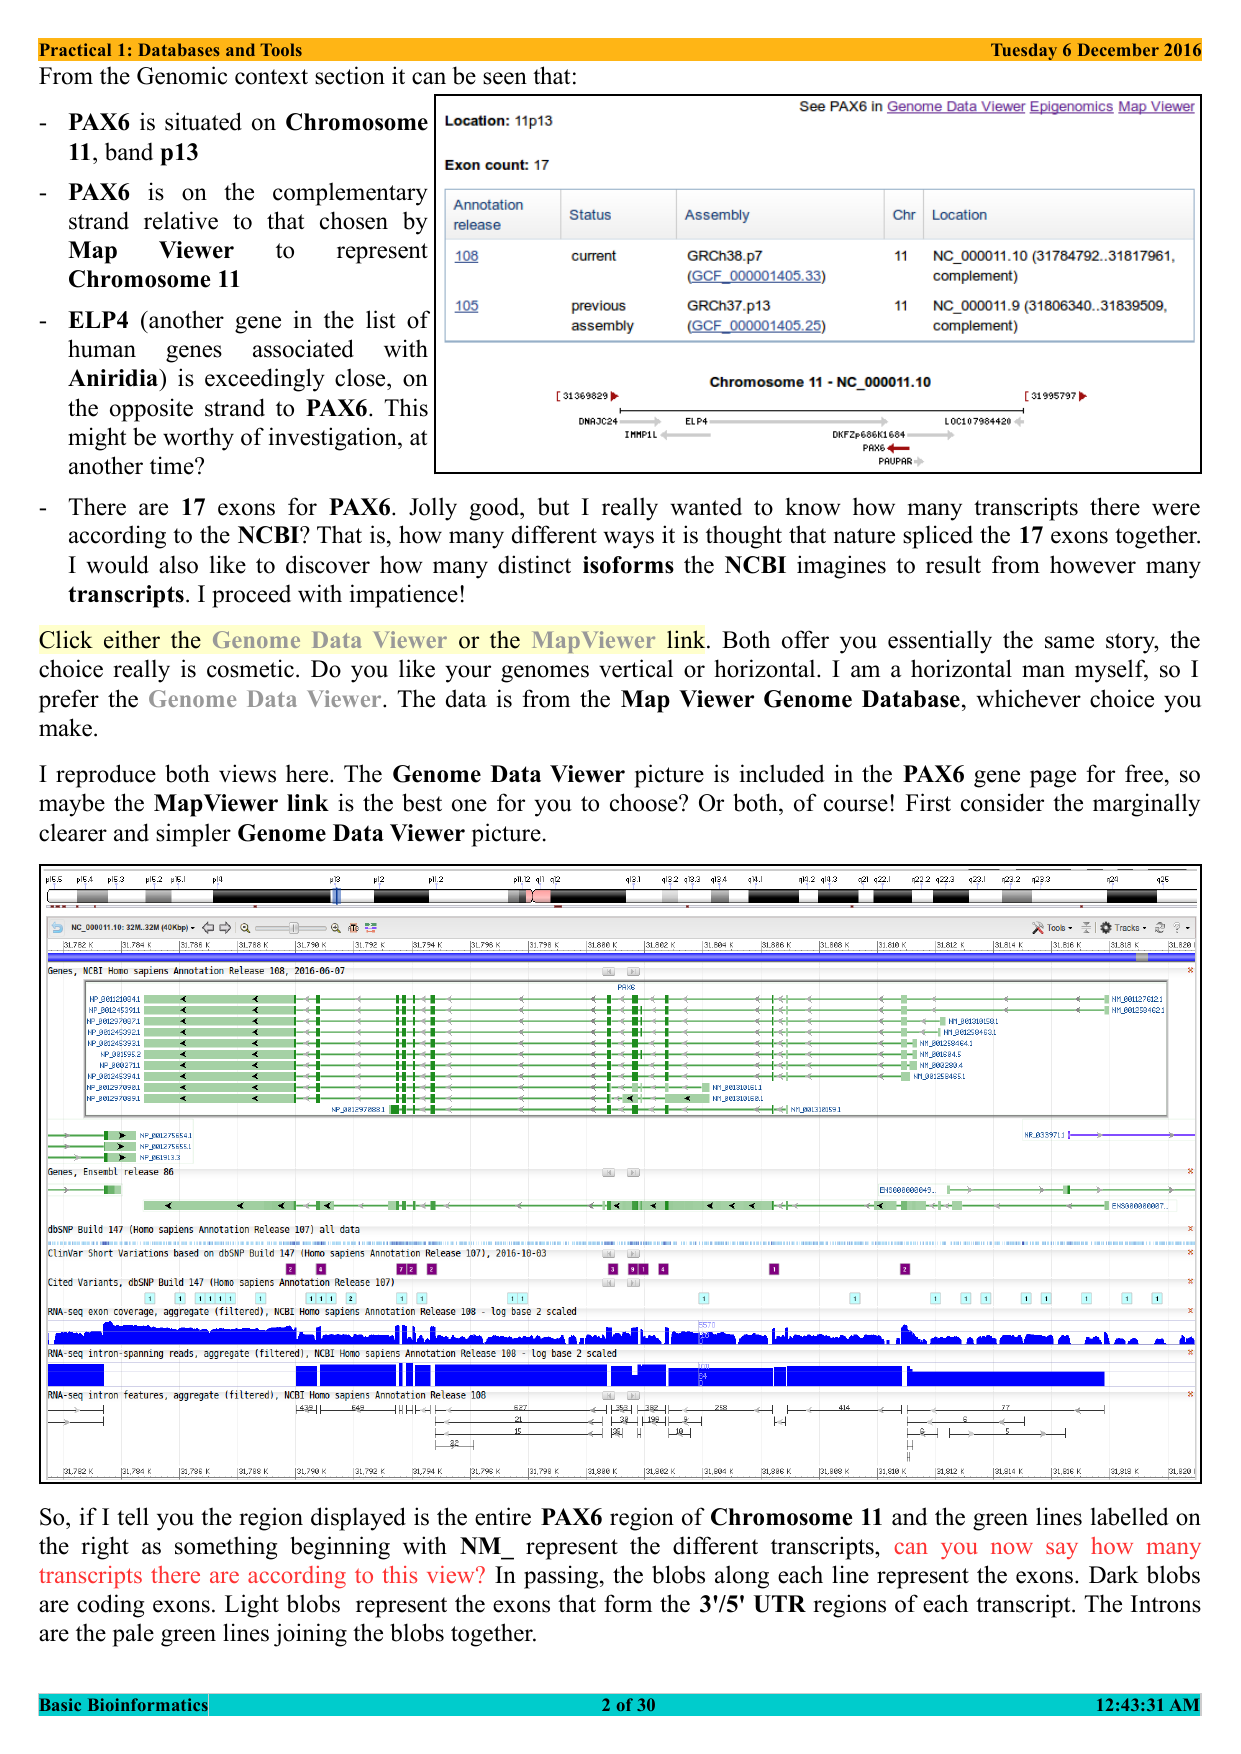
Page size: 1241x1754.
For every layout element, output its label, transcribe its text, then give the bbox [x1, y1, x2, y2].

picture [439, 99, 1197, 470]
text - PAX6 is on the complementary strand relative to that chosen by Map Viewer to represent Chromosome 11 [38, 177, 434, 293]
text - PAX6 is situated on Chromosome 11, band p13 [38, 107, 434, 165]
text So, if I tell you the region displayed is the entire PAX6 region of Chromosome 11 and the green lines labelled on the right as something beginning with NM_ represent the different transcripts, can you now say how many transcripts there are according to this view? In passing, the blobs along each line represent the exons. Dark blobs are coding exons. Light blobs represent the exons that form the 3'/5' UTR regions of each transcript. The Introns are the pale green lines joining the blobs together. [38, 1480, 1202, 1647]
text [436, 96, 1200, 472]
text Click either the Genome Data Viewer or the MapViewer link. Both offer you essentially the same story, the choice really is cosmetic. Do you like your genomes vertical or horizontal. I am a horizontal man myself, so I prefer the Genome Data Viewer. The data is from the Map Viewer Genome Database, whichever choice you make. [38, 625, 1202, 742]
text - ELP4 (another gene in the list of human genes associated with Aniridia) is exceedingly close, on the opposite strand to PAX6. This might be worthy of investigation, at another time? [38, 305, 1202, 479]
text From the Genomic context section it can be seen that: [38, 61, 1202, 89]
picture [43, 869, 1197, 1480]
text I reproduce both views here. The Genome Data Viewer picture is included in the PAX6 gene page for free, so maybe the MapViewer link is the best one for you to choose? Or both, of course! First consider the marginally clearer and simpler Genome Data Viewer picture. [38, 759, 1202, 846]
text - There are 17 exons for PAX6. Jolly good, but I really wanted to know how many transcripts there were according to the NCBI? That is, how many different ways it is thought that nature spliced the 17 exons together. I would also like to discover how many distinct isoforms the NCBI imagines to result from however many transcripts. I proceed with impatience! [38, 491, 1202, 608]
